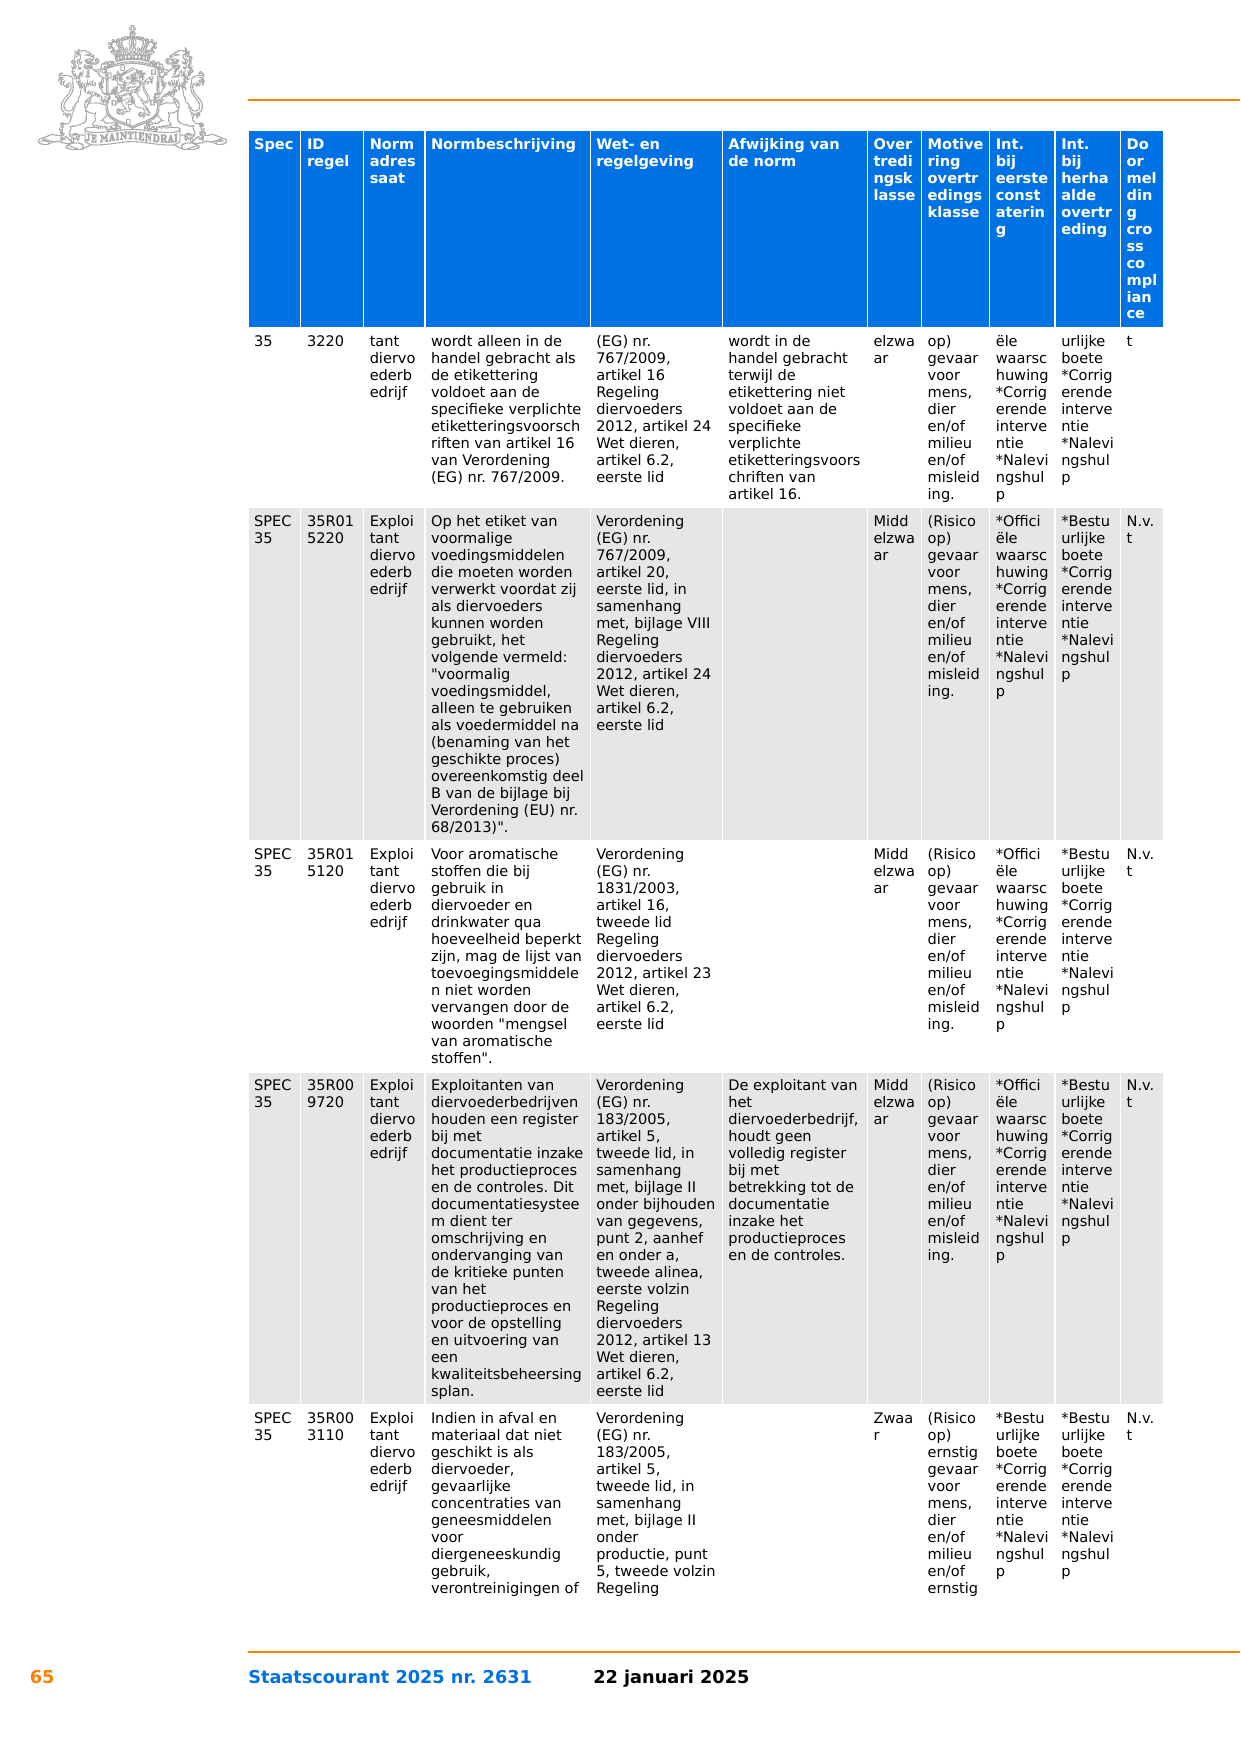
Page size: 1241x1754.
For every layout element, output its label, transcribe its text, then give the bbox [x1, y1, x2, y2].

table_cell Exploitant diervoederbedrijf [364, 841, 424, 1071]
table_cell 35R015120 [301, 841, 363, 1071]
table_cell Zwaar [868, 1406, 921, 1602]
table_cell *Bestuurlijke boete *Corrigerende interventie *Nalevingshulp [1056, 1406, 1120, 1602]
table_cell elzwaar [868, 328, 921, 507]
table_cell Middelzwaar [868, 1073, 921, 1404]
table_cell SPEC35 [249, 508, 300, 840]
table_cell *Bestuurlijke boete *Corrigerende interventie *Nalevingshulp [1056, 1073, 1120, 1404]
table_cell *Bestuurlijke boete *Corrigerende interventie *Nalevingshulp [1056, 508, 1120, 840]
table_header Wet- en regelgeving [591, 131, 722, 327]
table_header Normbeschrijving [426, 131, 590, 327]
table_header Int. bij eerste constatering [990, 131, 1054, 327]
table_cell (Risico op) gevaar voor mens, dier en/of milieu en/of misleiding. [922, 508, 989, 840]
table_header Motivering overtredingsklasse [922, 131, 989, 327]
table_cell Op het etiket van voormalige voedingsmiddelen die moeten worden verwerkt voordat zij als diervoeders kunnen worden gebruikt, het volgende vermeld: "voormalig voedingsmiddel, alleen te gebruiken als voedermiddel na (benaming van het geschikte proces) overeenkomstig deel B van de bijlage bij Verordening (EU) nr. 68/2013)". [426, 508, 590, 840]
table_cell Verordening (EG) nr. 183/2005, artikel 5, tweede lid, in samenhang met, bijlage II onder productie, punt 5, tweede volzin Regeling [591, 1406, 722, 1602]
table_cell Verordening (EG) nr. 183/2005, artikel 5, tweede lid, in samenhang met, bijlage II onder bijhouden van gegevens, punt 2, aanhef en onder a, tweede alinea, eerste volzin Regeling diervoeders 2012, artikel 13 Wet dieren, artikel 6.2, eerste lid [591, 1073, 722, 1404]
table_cell Exploitant diervoederbedrijf [364, 1073, 424, 1404]
table_cell *Officiële waarschuwing *Corrigerende interventie *Nalevingshulp [990, 1073, 1054, 1404]
table_header Overtredingsklasse [868, 131, 921, 327]
table_cell *Bestuurlijke boete *Corrigerende interventie *Nalevingshulp [990, 1406, 1054, 1602]
table_cell De exploitant van het diervoederbedrijf, houdt geen volledig register bij met betrekking tot de documentatie inzake het productieproces en de controles. [723, 1073, 867, 1404]
table_cell (Risico op) gevaar voor mens, dier en/of milieu en/of misleiding. [922, 1073, 989, 1404]
table_cell *Bestuurlijke boete *Corrigerende interventie *Nalevingshulp [1056, 841, 1120, 1071]
table_cell Middelzwaar [868, 508, 921, 840]
table_cell Exploitant diervoederbedrijf [364, 508, 424, 840]
table_cell *Officiële waarschuwing *Corrigerende interventie *Nalevingshulp [990, 508, 1054, 840]
table_cell N.v.t [1121, 841, 1163, 1071]
table_cell (Risico op) ernstig gevaar voor mens, dier en/of milieu en/of ernstig [922, 1406, 989, 1602]
table_cell 35 [249, 328, 300, 507]
table_cell 35R003110 [301, 1406, 363, 1602]
table_cell 3220 [301, 328, 363, 507]
table_cell ële waarschuwing *Corrigerende interventie *Nalevingshulp [990, 328, 1054, 507]
table_cell [723, 1406, 867, 1602]
table_header Afwijking van de norm [723, 131, 867, 327]
table_cell op) gevaar voor mens, dier en/of milieu en/of misleiding. [922, 328, 989, 507]
table_cell Verordening (EG) nr. 1831/2003, artikel 16, tweede lid Regeling diervoeders 2012, artikel 23 Wet dieren, artikel 6.2, eerste lid [591, 841, 722, 1071]
table_cell urlijke boete *Corrigerende interventie *Nalevingshulp [1056, 328, 1120, 507]
table_cell Middelzwaar [868, 841, 921, 1071]
table_cell N.v.t [1121, 1406, 1163, 1602]
table_cell Verordening (EG) nr. 767/2009, artikel 20, eerste lid, in samenhang met, bijlage VIII Regeling diervoeders 2012, artikel 24 Wet dieren, artikel 6.2, eerste lid [591, 508, 722, 840]
table_cell Exploitanten van diervoederbedrijven houden een register bij met documentatie inzake het productieproces en de controles. Dit documentatiesysteem dient ter omschrijving en ondervanging van de kritieke punten van het productieproces en voor de opstelling en uitvoering van een kwaliteitsbeheersingsplan. [426, 1073, 590, 1404]
table_cell SPEC35 [249, 1406, 300, 1602]
table_cell *Officiële waarschuwing *Corrigerende interventie *Nalevingshulp [990, 841, 1054, 1071]
table_cell SPEC35 [249, 1073, 300, 1404]
table_cell wordt in de handel gebracht terwijl de etikettering niet voldoet aan de specifieke verplichte etiketteringsvoorschriften van artikel 16. [723, 328, 867, 507]
table_cell Voor aromatische stoffen die bij gebruik in diervoeder en drinkwater qua hoeveelheid beperkt zijn, mag de lijst van toevoegingsmiddelen niet worden vervangen door de woorden "mengsel van aromatische stoffen". [426, 841, 590, 1071]
table_cell [723, 841, 867, 1071]
table_header Int. bij herhaalde overtreding [1056, 131, 1120, 327]
table_cell wordt alleen in de handel gebracht als de etikettering voldoet aan de specifieke verplichte etiketteringsvoorschriften van artikel 16 van Verordening (EG) nr. 767/2009. [426, 328, 590, 507]
table_cell Indien in afval en materiaal dat niet geschikt is als diervoeder, gevaarlijke concentraties van geneesmiddelen voor diergeneeskundig gebruik, verontreinigingen of [426, 1406, 590, 1602]
table_cell 35R009720 [301, 1073, 363, 1404]
table_cell Exploitant diervoederbedrijf [364, 1406, 424, 1602]
table_header ID regel [301, 131, 363, 327]
table_cell (EG) nr. 767/2009, artikel 16 Regeling diervoeders 2012, artikel 24 Wet dieren, artikel 6.2, eerste lid [591, 328, 722, 507]
table_cell t [1121, 328, 1163, 507]
table_header Normadressaat [364, 131, 424, 327]
table_cell SPEC35 [249, 841, 300, 1071]
table_cell N.v.t [1121, 508, 1163, 840]
table_cell N.v.t [1121, 1073, 1163, 1404]
table_header Doormelding cross compliance [1121, 131, 1163, 327]
table_cell tant diervoederbedrijf [364, 328, 424, 507]
picture [38, 25, 227, 150]
table_cell (Risico op) gevaar voor mens, dier en/of milieu en/of misleiding. [922, 841, 989, 1071]
table_cell 35R015220 [301, 508, 363, 840]
table_cell [723, 508, 867, 840]
table_header Spec [249, 131, 300, 327]
